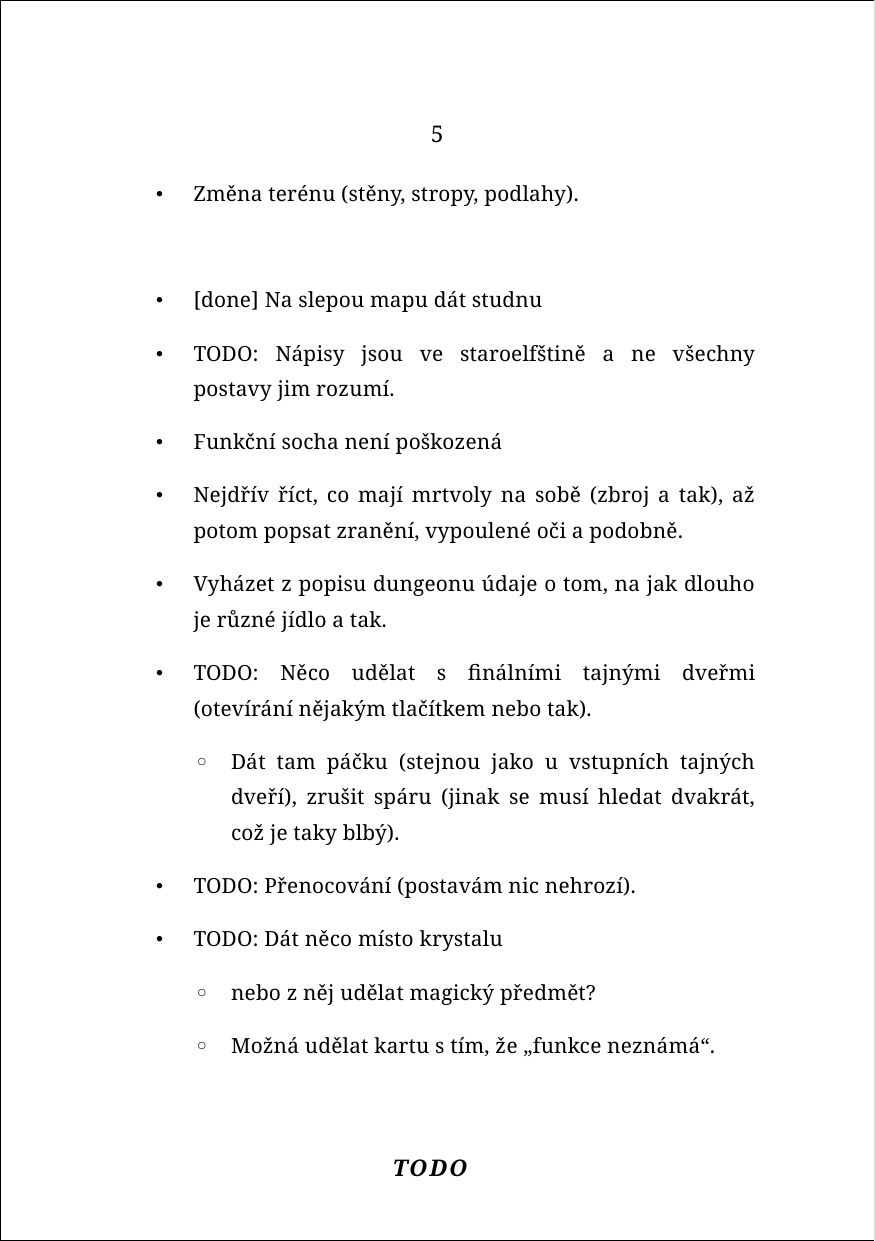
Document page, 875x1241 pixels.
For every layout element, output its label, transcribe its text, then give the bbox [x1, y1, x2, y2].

list TODO: Něco udělat s finálními tajnými dveřmi (otevírání nějakým tlačítkem nebo tak). [156, 658, 756, 722]
list Možná udělat kartu s tím, že „funkce neznámá“. [193, 1031, 756, 1059]
list TODO: Přenocování (postavám nic nehrozí). [156, 871, 756, 899]
list Změna terénu (stěny, stropy, podlahy). [156, 179, 756, 207]
list TODO: Nápisy jsou ve staroelfštině a ne všechny postavy jim rozumí. [156, 339, 756, 403]
list Nejdřív říct, co mají mrtvoly na sobě (zbroj a tak), až potom popsat zranění, vypoulené oči a podobně. [156, 481, 756, 544]
list Vyházet z popisu dungeonu údaje o tom, na jak dlouho je různé jídlo a tak. [156, 569, 756, 633]
list TODO: Dát něco místo krystalu [156, 924, 756, 953]
list Funkční socha není poškozená [156, 427, 756, 456]
list Dát tam páčku (stejnou jako u vstupních tajných dveří), zrušit spáru (jinak se musí hledat dvakrát, což je taky blbý). [193, 747, 756, 846]
list [done] Na slepou mapu dát studnu [156, 285, 756, 314]
list nebo z něj udělat magický předmět? [193, 978, 756, 1006]
